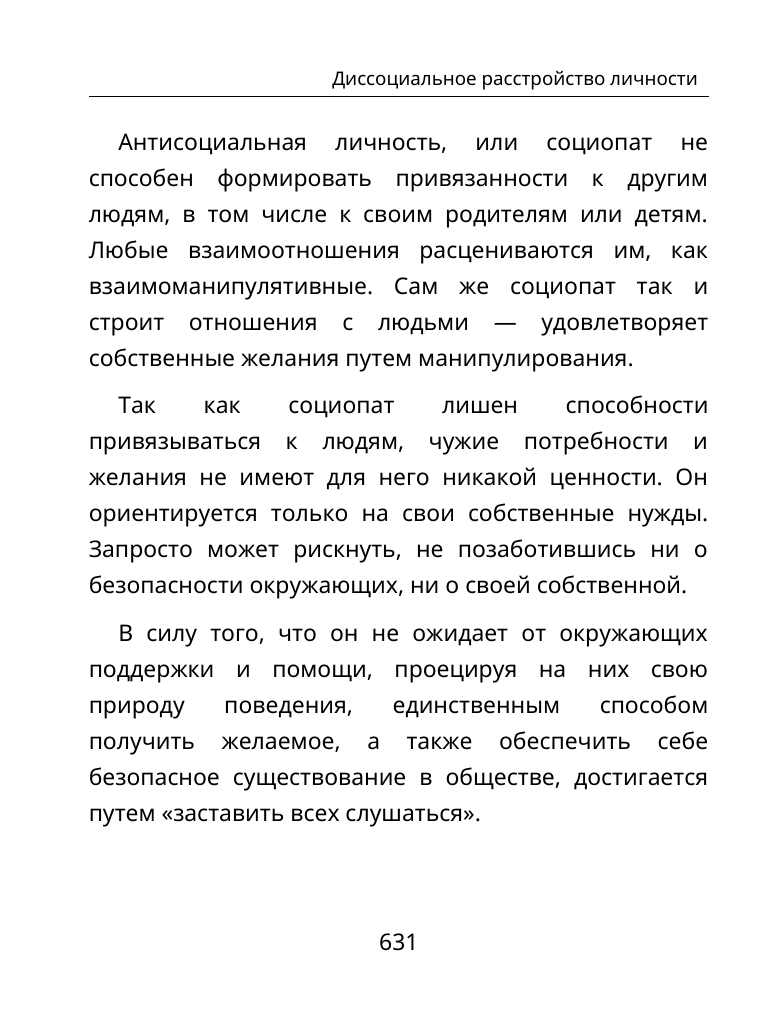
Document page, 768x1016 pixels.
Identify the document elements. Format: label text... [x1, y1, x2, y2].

text Так как социопат лишен способности привязываться к людям, чужие потребности и желания не имеют для него никакой ценности. Он ориентируется только на свои собственные нужды. Запросто может рискнуть, не позаботившись ни о безопасности окружающих, ни о своей собственной. [88, 389, 709, 600]
text Антисоциальная личность, или социопат не способен формировать привязанности к другим людям, в том числе к своим родителям или детям. Любые взаимоотношения расцениваются им, как взаимоманипулятивные. Сам же социопат так и строит отношения с людьми — удовлетворяет собственные желания путем манипулирования. [88, 126, 709, 373]
text В силу того, что он не ожидает от окружающих поддержки и помощи, проецируя на них свою природу поведения, единственным способом получить желаемое, а также обеспечить себе безопасное существование в обществе, достигается путем «заставить всех слушаться». [88, 617, 709, 828]
